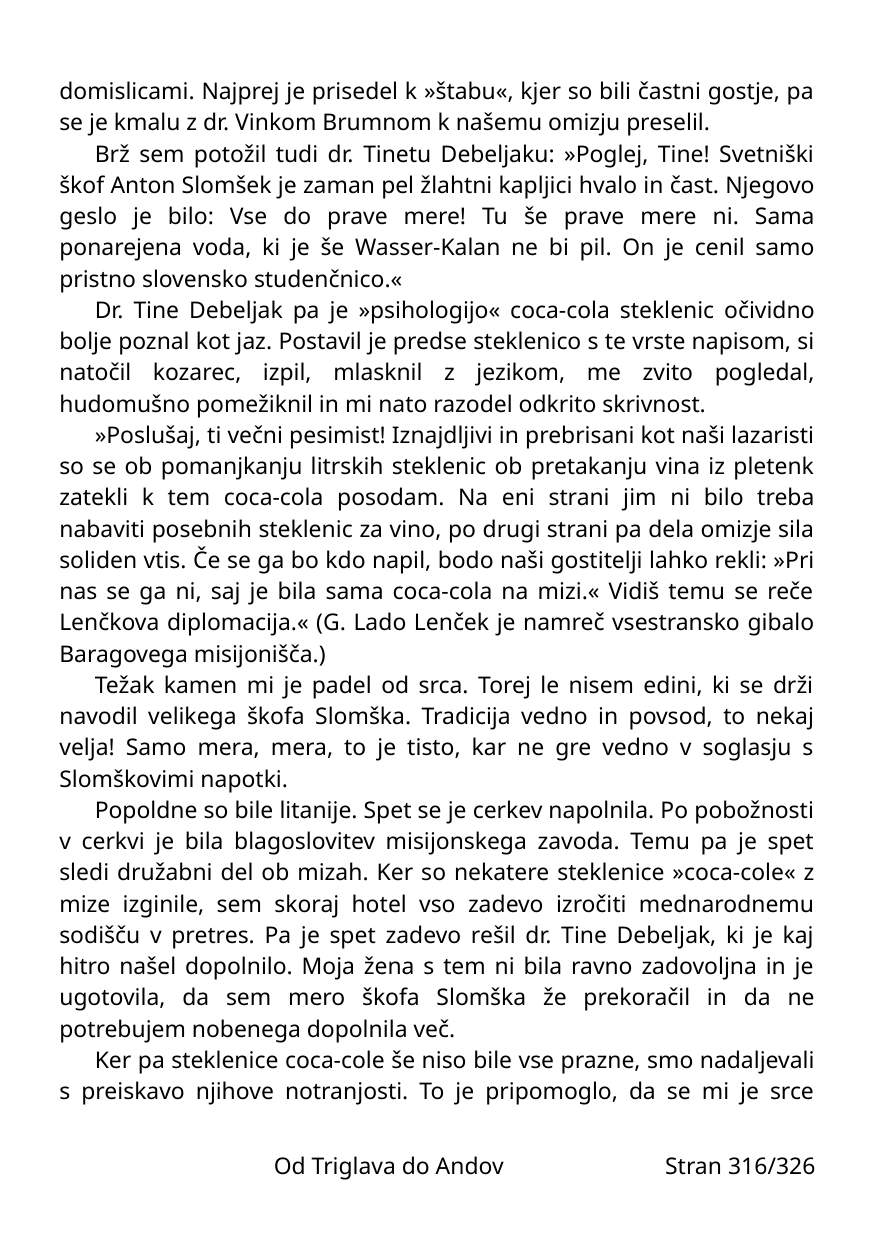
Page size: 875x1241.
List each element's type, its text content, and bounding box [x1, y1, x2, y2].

text Težak kamen mi je padel od srca. Torej le nisem edini, ki se drži navodil velikega škofa Slomška. Tradicija vedno in povsod, to nekaj velja! Samo mera, mera, to je tisto, kar ne gre vedno v soglasju s Slomškovimi napotki. [59, 669, 815, 794]
text Brž sem potožil tudi dr. Tinetu Debeljaku: »Poglej, Tine! Svetniški škof Anton Slomšek je zaman pel žlahtni kapljici hvalo in čast. Njegovo geslo je bilo: Vse do prave mere! Tu še prave mere ni. Sama ponarejena voda, ki je še Wasser-Kalan ne bi pil. On je cenil samo pristno slovensko studenčnico.« [59, 137, 815, 294]
text domislicami. Najprej je prisedel k »štabu«, kjer so bili častni gostje, pa se je kmalu z dr. Vinkom Brumnom k našemu omizju preselil. [59, 75, 815, 137]
text »Poslušaj, ti večni pesimist! Iznajdljivi in prebrisani kot naši lazaristi so se ob pomanjkanju litrskih steklenic ob pretakanju vina iz pletenk zatekli k tem coca-cola posodam. Na eni strani jim ni bilo treba nabaviti posebnih steklenic za vino, po drugi strani pa dela omizje sila soliden vtis. Če se ga bo kdo napil, bodo naši gostitelji lahko rekli: »Pri nas se ga ni, saj je bila sama coca-cola na mizi.« Vidiš temu se reče Lenčkova diplomacija.« (G. Lado Lenček je namreč vsestransko gibalo Baragovega misijonišča.) [59, 419, 815, 669]
text Ker pa steklenice coca-cole še niso bile vse prazne, smo nadaljevali s preiskavo njihove notranjosti. To je pripomoglo, da se mi je srce [59, 1044, 815, 1106]
text Dr. Tine Debeljak pa je »psihologijo« coca-cola steklenic očividno bolje poznal kot jaz. Postavil je predse steklenico s te vrste napisom, si natočil kozarec, izpil, mlasknil z jezikom, me zvito pogledal, hudomušno pomežiknil in mi nato razodel odkrito skrivnost. [59, 294, 815, 419]
text Popoldne so bile litanije. Spet se je cerkev napolnila. Po pobožnosti v cerkvi je bila blagoslovitev misijonskega zavoda. Temu pa je spet sledi družabni del ob mizah. Ker so nekatere steklenice »coca-cole« z mize izginile, sem skoraj hotel vso zadevo izročiti mednarodnemu sodišču v pretres. Pa je spet zadevo rešil dr. Tine Debeljak, ki je kaj hitro našel dopolnilo. Moja žena s tem ni bila ravno zadovoljna in je ugotovila, da sem mero škofa Slomška že prekoračil in da ne potrebujem nobenega dopolnila več. [59, 794, 815, 1044]
